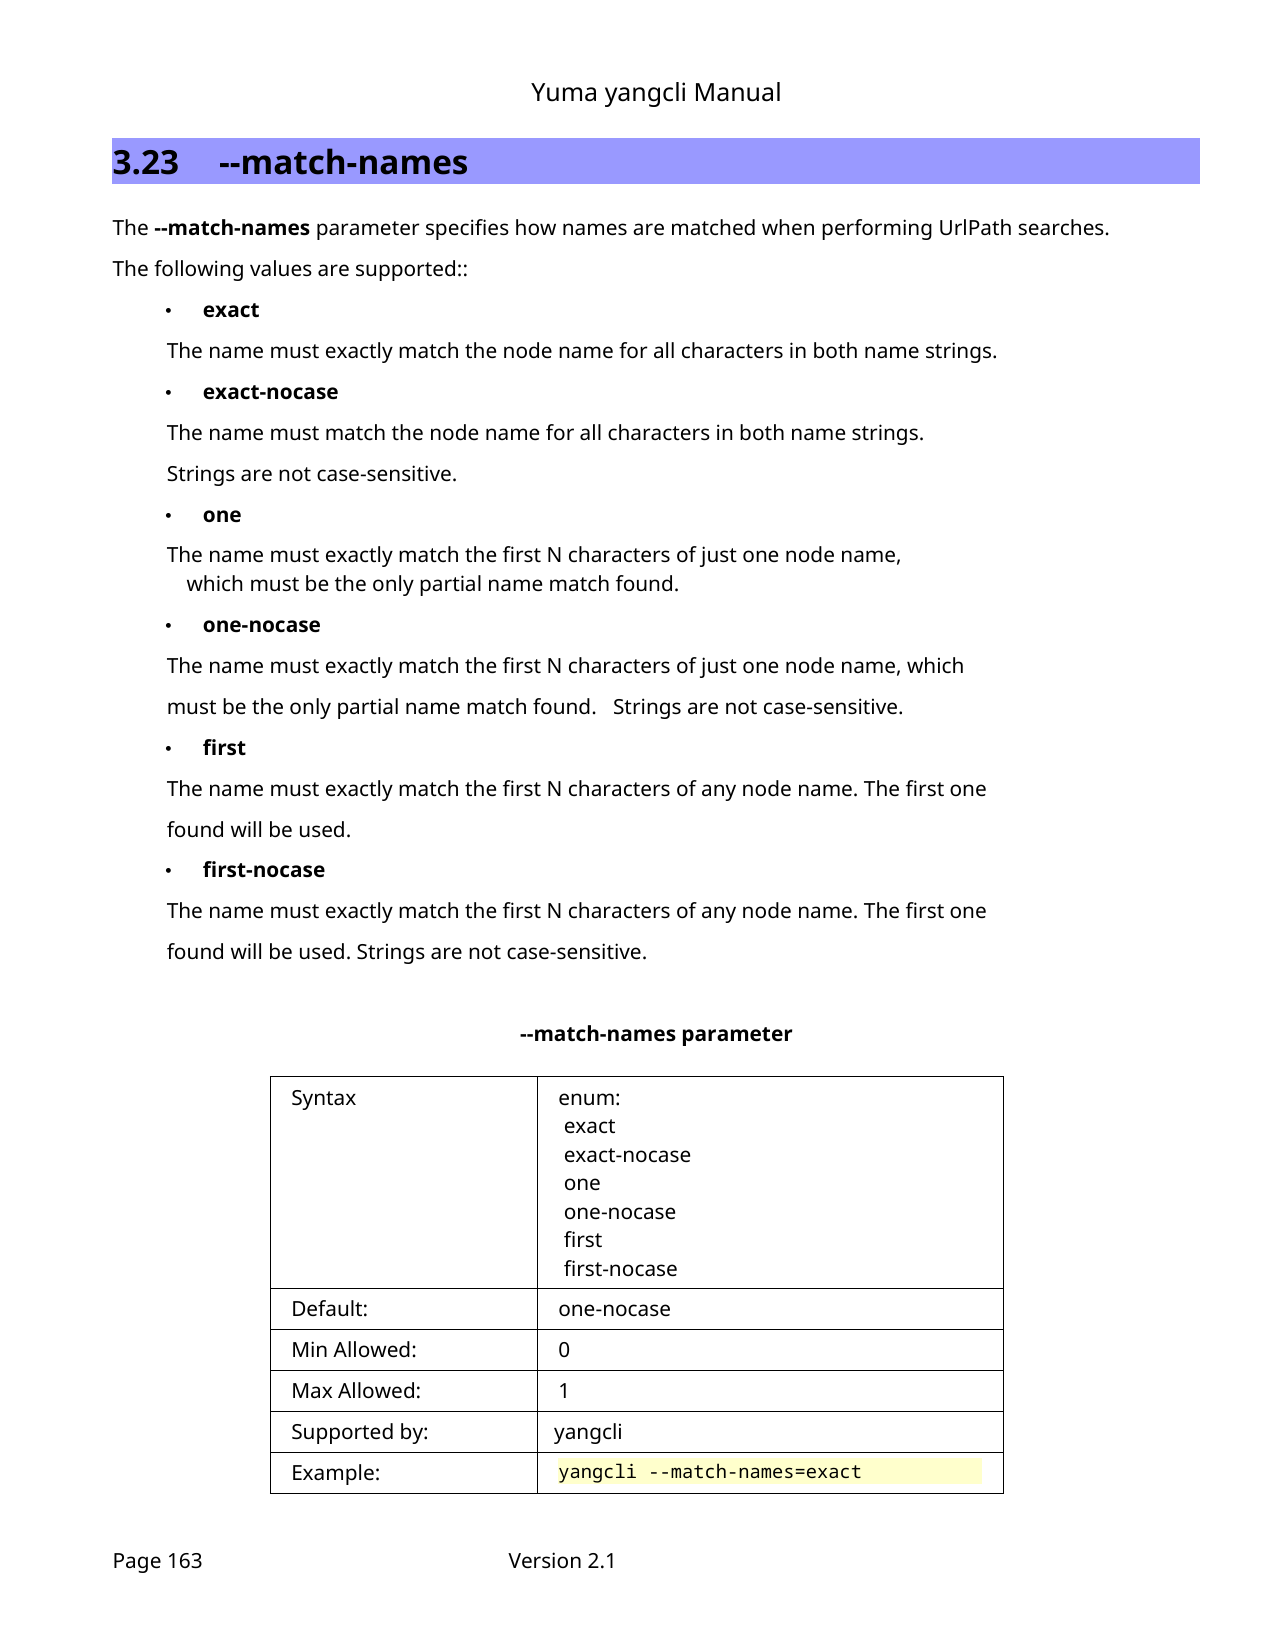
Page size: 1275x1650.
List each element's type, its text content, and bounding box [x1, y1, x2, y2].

table_cell Default: [271, 1289, 537, 1329]
table_cell 0 [538, 1330, 1003, 1370]
text found will be used. [112, 815, 1200, 843]
table_cell yangcli [538, 1412, 1003, 1452]
table_cell Example: [271, 1453, 537, 1492]
table_cell yangcli --match-names=exact [538, 1453, 1003, 1492]
table_header Syntax [271, 1077, 537, 1288]
table_cell Min Allowed: [271, 1330, 537, 1370]
text Strings are not case-sensitive. [112, 459, 1200, 487]
subtitle --match-names [112, 138, 1200, 184]
text The following values are supported:: [112, 254, 1200, 282]
list first [165, 733, 1200, 761]
text found will be used. Strings are not case-sensitive. [112, 937, 1200, 966]
list first-nocase [165, 856, 1200, 884]
table_cell one-nocase [538, 1289, 1003, 1329]
table_header enum: exact exact-nocase one one-nocase first first-nocase [538, 1077, 1003, 1288]
table_cell Supported by: [271, 1412, 537, 1452]
subtitle --match-names parameter [127, 1019, 1185, 1048]
text The name must exactly match the first N characters of just one node name, which [112, 651, 1200, 679]
text must be the only partial name match found. Strings are not case-sensitive. [112, 692, 1200, 720]
text The name must match the node name for all characters in both name strings. [112, 418, 1200, 446]
list exact-nocase [165, 377, 1200, 405]
text The --match-names parameter specifies how names are matched when performing UrlPath searches. [112, 213, 1200, 242]
list one-nocase [165, 610, 1200, 638]
list one [165, 500, 1200, 528]
text The name must exactly match the first N characters of any node name. The first one [112, 774, 1200, 802]
list exact [165, 295, 1200, 323]
text The name must exactly match the first N characters of any node name. The first one [112, 897, 1200, 925]
table_cell Max Allowed: [271, 1371, 537, 1411]
text The name must exactly match the first N characters of just one node name, which must be the only partial name match found. [112, 541, 1200, 597]
table_cell 1 [538, 1371, 1003, 1411]
text The name must exactly match the node name for all characters in both name strings. [112, 336, 1200, 364]
